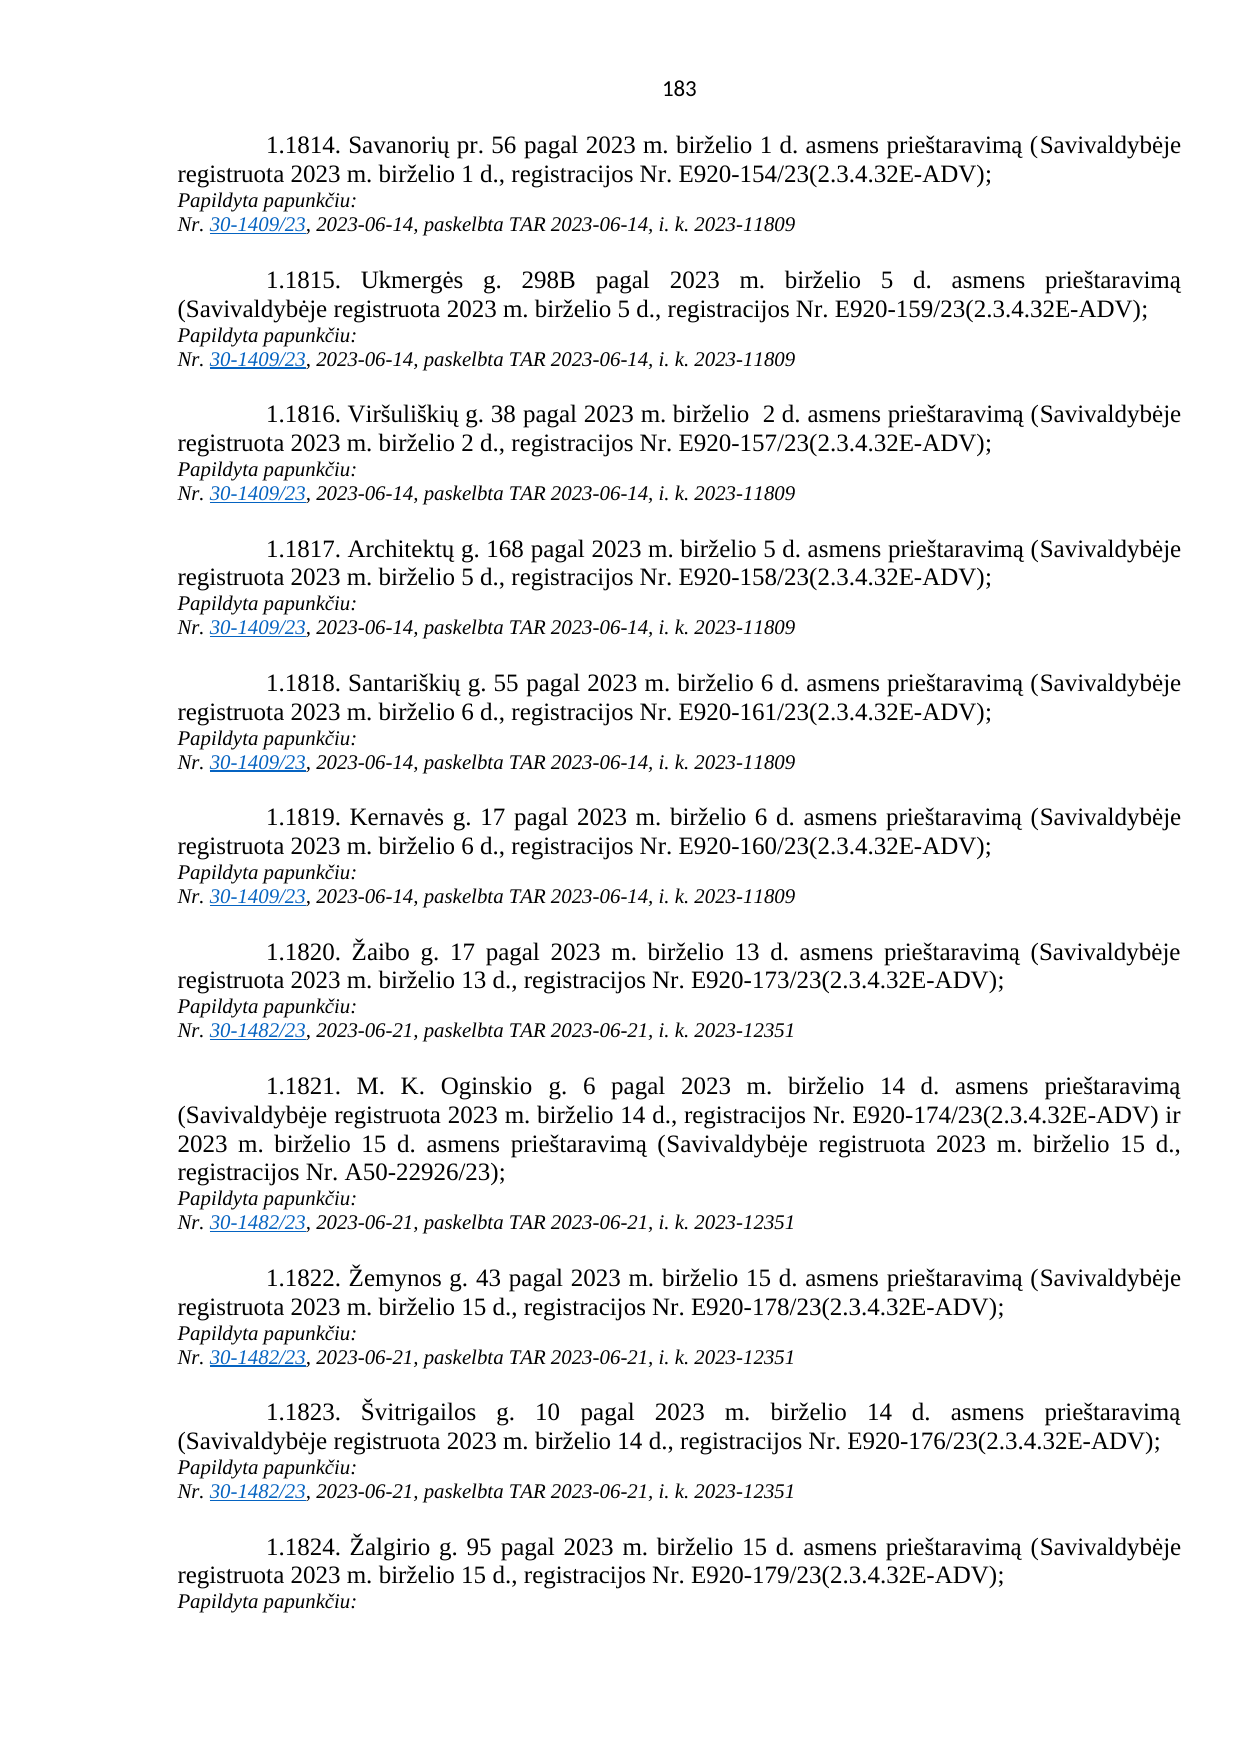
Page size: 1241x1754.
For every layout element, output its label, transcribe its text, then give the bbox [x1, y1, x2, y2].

text Papildyta papunkčiu: [177, 591, 1181, 615]
text Papildyta papunkčiu: [177, 1455, 1181, 1479]
text 1.1820. Žaibo g. 17 pagal 2023 m. birželio 13 d. asmens prieštaravimą (Savivaldybėje registruota 2023 m. birželio 13 d., registracijos Nr. E920-173/23(2.3.4.32E-ADV); [177, 937, 1181, 994]
text Nr. 30-1482/23, 2023-06-21, paskelbta TAR 2023-06-21, i. k. 2023-12351 [177, 1345, 1181, 1369]
text Papildyta papunkčiu: [177, 994, 1181, 1018]
text 1.1817. Architektų g. 168 pagal 2023 m. birželio 5 d. asmens prieštaravimą (Savivaldybėje registruota 2023 m. birželio 5 d., registracijos Nr. E920-158/23(2.3.4.32E-ADV); [177, 534, 1181, 591]
text Papildyta papunkčiu: [177, 1186, 1181, 1210]
text Papildyta papunkčiu: [177, 726, 1181, 750]
text Nr. 30-1409/23, 2023-06-14, paskelbta TAR 2023-06-14, i. k. 2023-11809 [177, 750, 1181, 774]
text Papildyta papunkčiu: [177, 1589, 1181, 1613]
text Nr. 30-1482/23, 2023-06-21, paskelbta TAR 2023-06-21, i. k. 2023-12351 [177, 1479, 1181, 1503]
text Nr. 30-1409/23, 2023-06-14, paskelbta TAR 2023-06-14, i. k. 2023-11809 [177, 615, 1181, 639]
text Nr. 30-1482/23, 2023-06-21, paskelbta TAR 2023-06-21, i. k. 2023-12351 [177, 1018, 1181, 1042]
text Papildyta papunkčiu: [177, 322, 1181, 347]
text Papildyta papunkčiu: [177, 1321, 1181, 1345]
text Papildyta papunkčiu: [177, 188, 1181, 212]
text 1.1818. Santariškių g. 55 pagal 2023 m. birželio 6 d. asmens prieštaravimą (Savivaldybėje registruota 2023 m. birželio 6 d., registracijos Nr. E920-161/23(2.3.4.32E-ADV); [177, 668, 1181, 726]
text 1.1816. Viršuliškių g. 38 pagal 2023 m. birželio 2 d. asmens prieštaravimą (Savivaldybėje registruota 2023 m. birželio 2 d., registracijos Nr. E920-157/23(2.3.4.32E-ADV); [177, 399, 1181, 457]
text Nr. 30-1409/23, 2023-06-14, paskelbta TAR 2023-06-14, i. k. 2023-11809 [177, 347, 1181, 371]
text 1.1819. Kernavės g. 17 pagal 2023 m. birželio 6 d. asmens prieštaravimą (Savivaldybėje registruota 2023 m. birželio 6 d., registracijos Nr. E920-160/23(2.3.4.32E-ADV); [177, 802, 1181, 860]
text Nr. 30-1482/23, 2023-06-21, paskelbta TAR 2023-06-21, i. k. 2023-12351 [177, 1210, 1181, 1234]
text Nr. 30-1409/23, 2023-06-14, paskelbta TAR 2023-06-14, i. k. 2023-11809 [177, 212, 1181, 236]
text Papildyta papunkčiu: [177, 860, 1181, 884]
text 1.1821. M. K. Oginskio g. 6 pagal 2023 m. birželio 14 d. asmens prieštaravimą (Savivaldybėje registruota 2023 m. birželio 14 d., registracijos Nr. E920-174/23(2.3.4.32E-ADV) ir 2023 m. birželio 15 d. asmens prieštaravimą (Savivaldybėje registruota 2023 m. birželio 15 d., registracijos Nr. A50-22926/23); [177, 1071, 1181, 1186]
text Nr. 30-1409/23, 2023-06-14, paskelbta TAR 2023-06-14, i. k. 2023-11809 [177, 884, 1181, 908]
text Papildyta papunkčiu: [177, 457, 1181, 481]
text 1.1824. Žalgirio g. 95 pagal 2023 m. birželio 15 d. asmens prieštaravimą (Savivaldybėje registruota 2023 m. birželio 15 d., registracijos Nr. E920-179/23(2.3.4.32E-ADV); [177, 1532, 1181, 1589]
text 1.1822. Žemynos g. 43 pagal 2023 m. birželio 15 d. asmens prieštaravimą (Savivaldybėje registruota 2023 m. birželio 15 d., registracijos Nr. E920-178/23(2.3.4.32E-ADV); [177, 1263, 1181, 1321]
text Nr. 30-1409/23, 2023-06-14, paskelbta TAR 2023-06-14, i. k. 2023-11809 [177, 481, 1181, 505]
text 1.1815. Ukmergės g. 298B pagal 2023 m. birželio 5 d. asmens prieštaravimą (Savivaldybėje registruota 2023 m. birželio 5 d., registracijos Nr. E920-159/23(2.3.4.32E-ADV); [177, 265, 1181, 322]
text 1.1814. Savanorių pr. 56 pagal 2023 m. birželio 1 d. asmens prieštaravimą (Savivaldybėje registruota 2023 m. birželio 1 d., registracijos Nr. E920-154/23(2.3.4.32E-ADV); [177, 131, 1181, 188]
text 1.1823. Švitrigailos g. 10 pagal 2023 m. birželio 14 d. asmens prieštaravimą (Savivaldybėje registruota 2023 m. birželio 14 d., registracijos Nr. E920-176/23(2.3.4.32E-ADV); [177, 1397, 1181, 1455]
